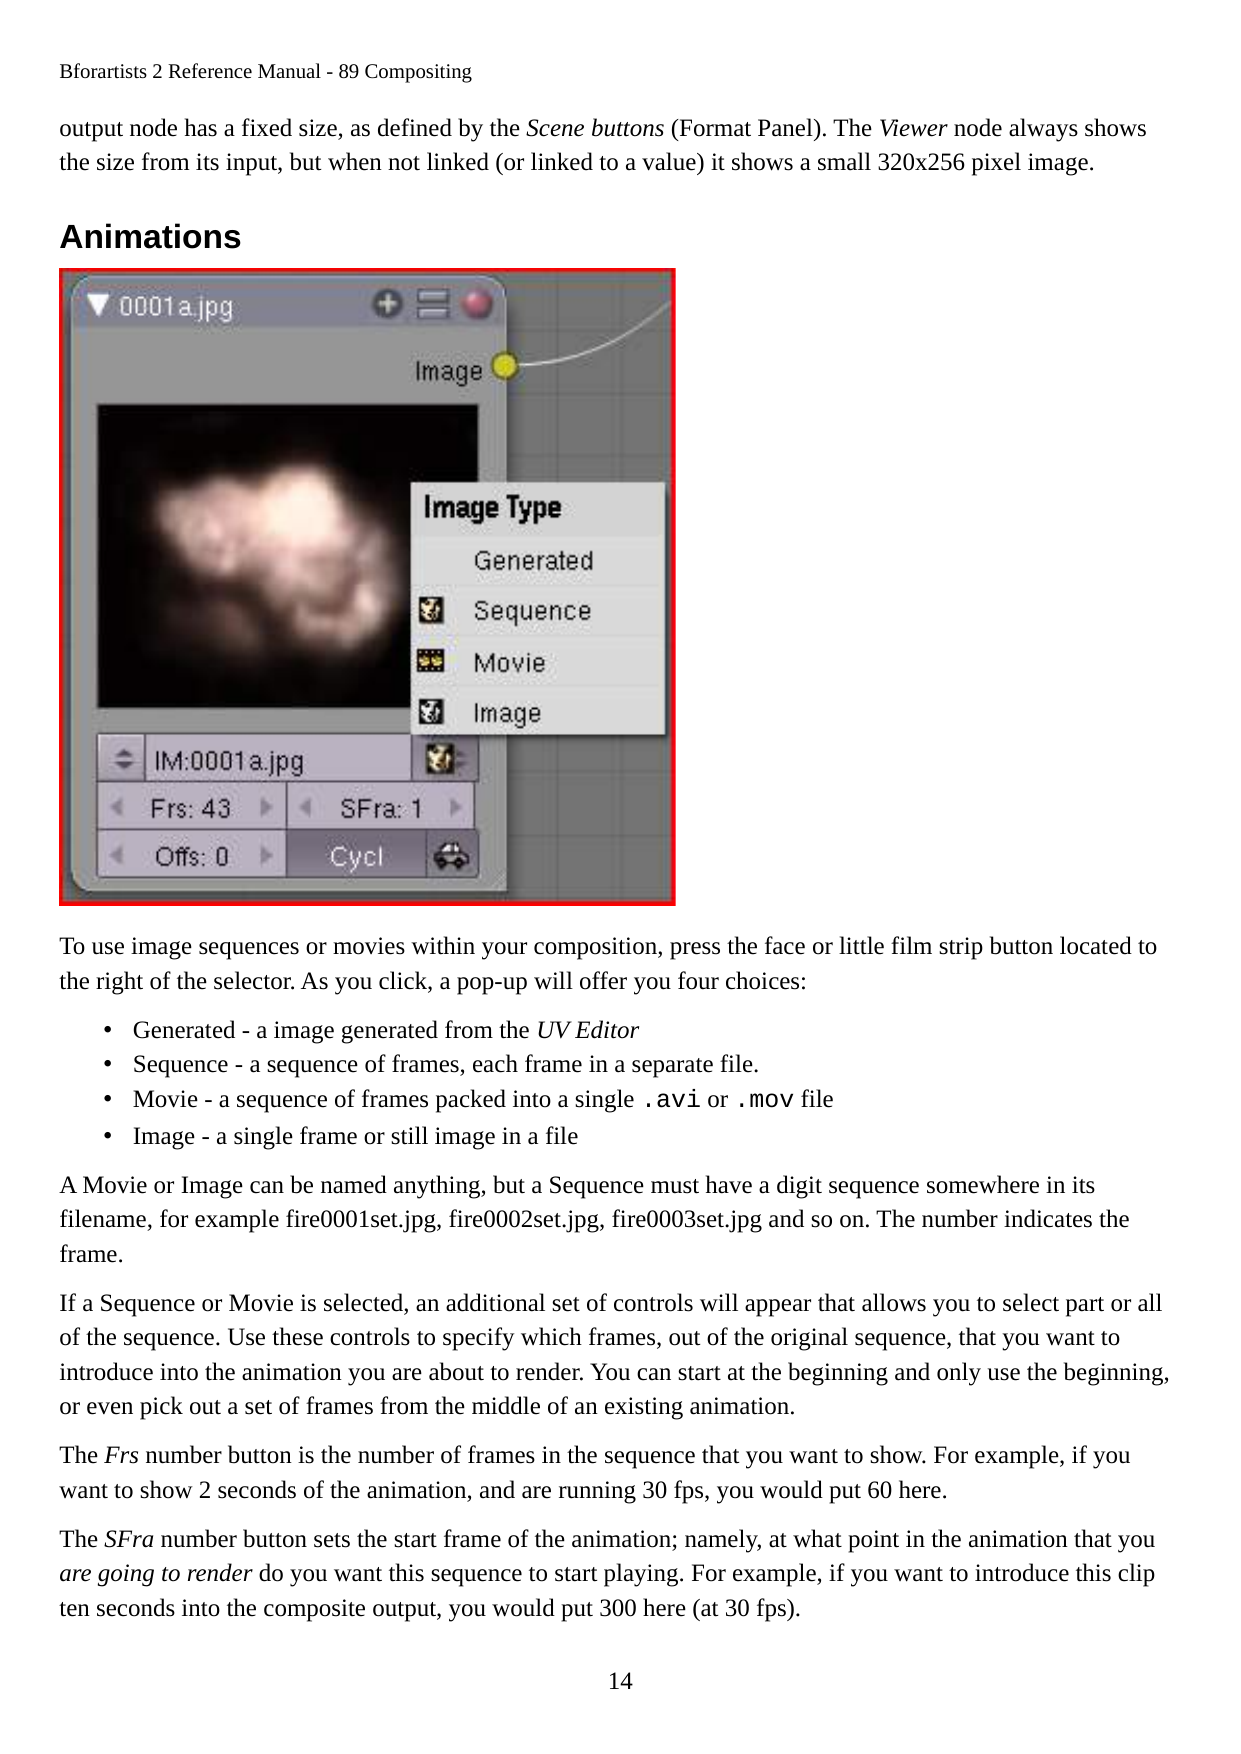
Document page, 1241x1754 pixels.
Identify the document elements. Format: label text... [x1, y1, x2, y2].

list Sequence - a sequence of frames, each frame in a separate file. [103, 1049, 1181, 1078]
picture [59, 268, 676, 906]
text output node has a fixed size, as defined by the Scene buttons (Format Panel). The Viewer node always shows the size from its input, but when not linked (or linked to a value) it shows a small 320x256 pixel image. [59, 113, 1181, 176]
text To use image sequences or movies within your composition, press the face or little film strip button located to the right of the selector. As you click, a pop-up will offer you four choices: [59, 931, 1181, 994]
list Image - a single frame or still image in a file [103, 1121, 1181, 1149]
subtitle Animations [59, 217, 1181, 256]
text The SFra number button sets the start frame of the animation; namely, at what point in the animation that you are going to render do you want this sequence to start playing. For example, if you want to introduce this clip ten seconds into the composite output, you would put 300 here (at 30 fps). [59, 1524, 1181, 1622]
text The Frs number button is the number of frames in the sequence that you want to show. For example, if you want to show 2 seconds of the animation, and are running 30 fps, you would put 60 here. [59, 1440, 1181, 1503]
list Generated - a image generated from the UV Editor [103, 1015, 1181, 1043]
list Movie - a sequence of frames packed into a single .avi or .mov file [103, 1084, 1181, 1114]
text A Movie or Image can be named anything, but a Sequence must have a digit sequence somewhere in its filename, for example fire0001set.jpg, fire0002set.jpg, fire0003set.jpg and so on. The number indicates the frame. [59, 1170, 1181, 1267]
text If a Sequence or Movie is selected, an additional set of controls will appear that allows you to select part or all of the sequence. Use these controls to specify which frames, out of the original sequence, that you want to introduce into the animation you are about to render. You can start at the beginning and only use the beginning, or even pick out a set of frames from the middle of an existing animation. [59, 1288, 1181, 1420]
